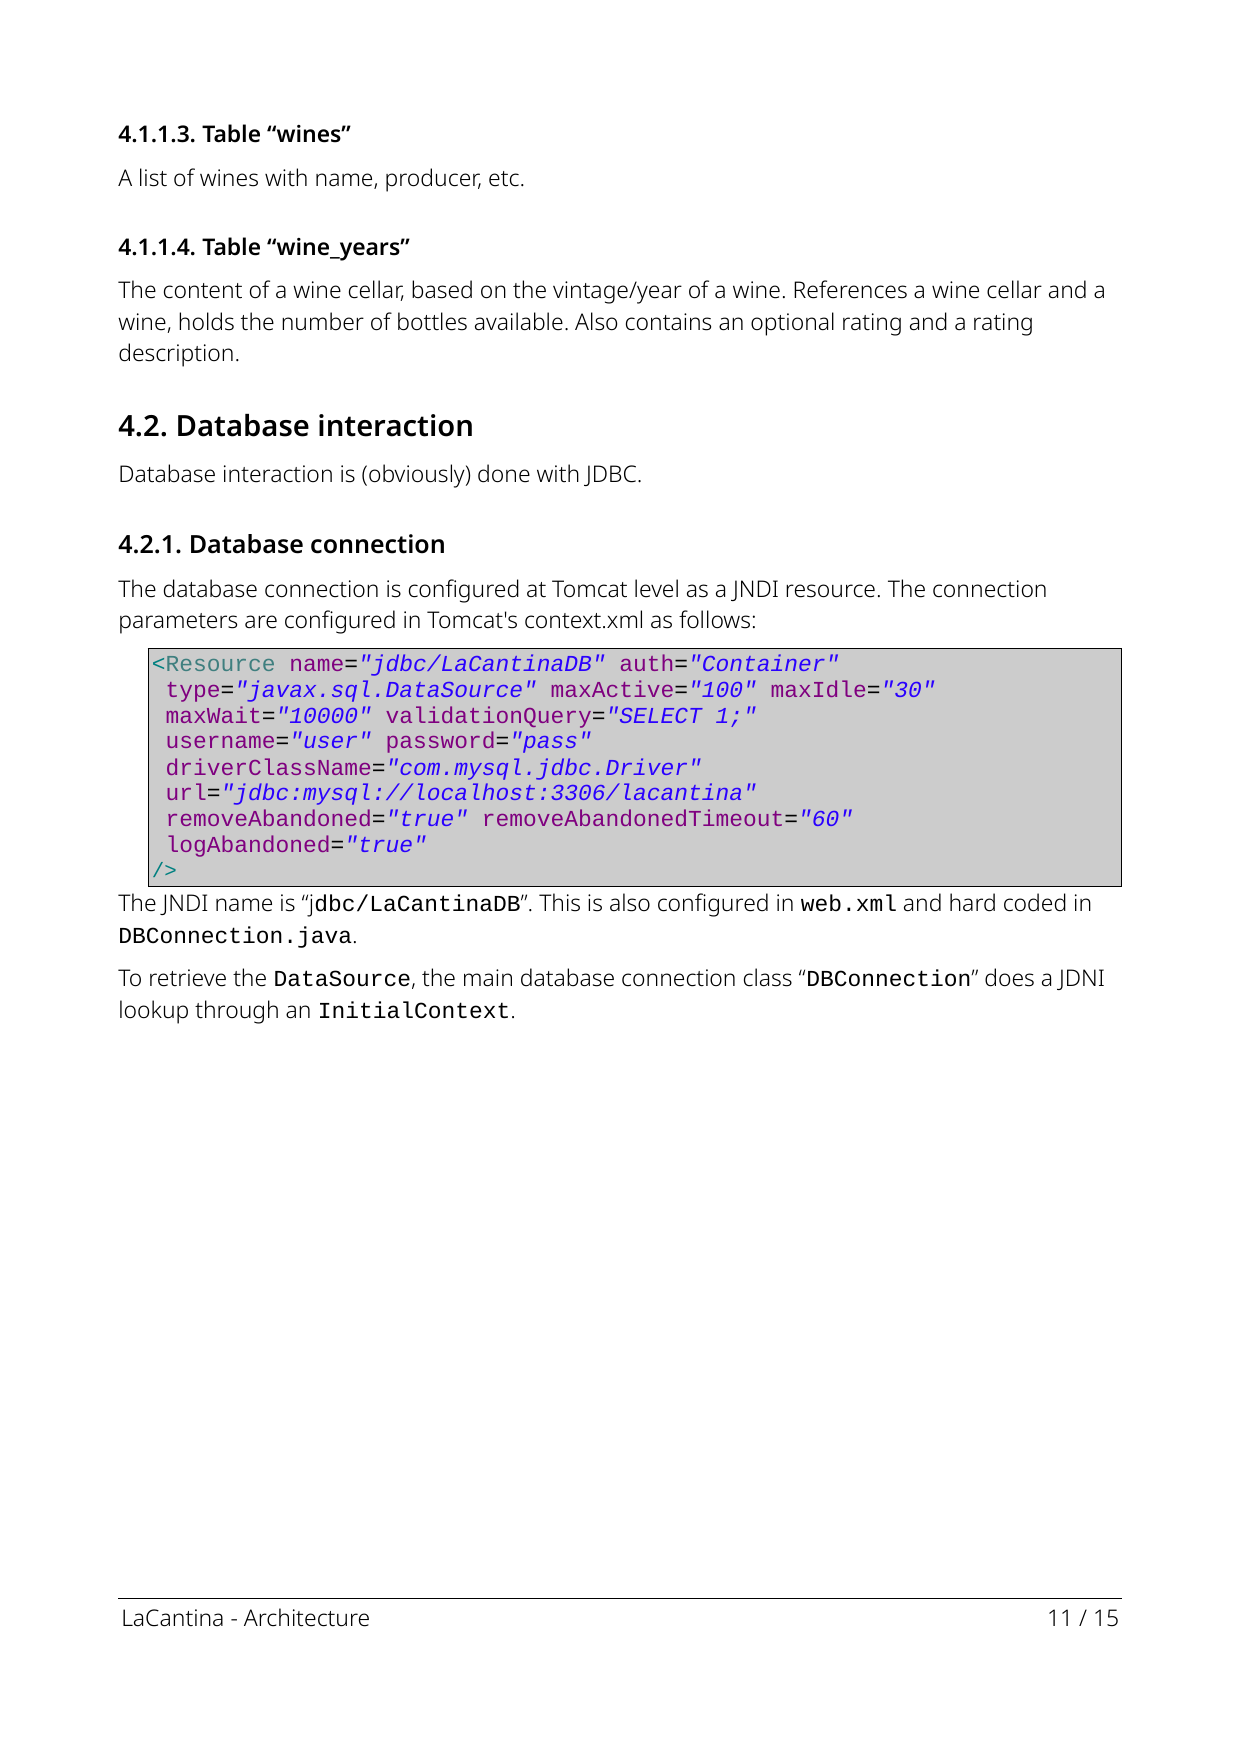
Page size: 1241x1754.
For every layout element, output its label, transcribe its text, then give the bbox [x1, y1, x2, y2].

text The database connection is configured at Tomcat level as a JNDI resource. The connection parameters are configured in Tomcat's context.xml as follows: [118, 573, 1122, 636]
text /> [149, 856, 1121, 886]
subtitle Database interaction [118, 406, 1122, 445]
text Database interaction is (obviously) done with JDBC. [118, 458, 1122, 489]
text type="javax.sql.DataSource" maxActive="100" maxIdle="30" [149, 674, 1121, 700]
subtitle Database connection [118, 527, 1122, 561]
text url="jdbc:mysql://localhost:3306/lacantina" [149, 778, 1121, 804]
text logAbandoned="true" [149, 830, 1121, 856]
subtitle Table “wine_years” [118, 231, 1122, 262]
text A list of wines with name, producer, etc. [118, 162, 1122, 193]
text removeAbandoned="true" removeAbandonedTimeout="60" [149, 804, 1121, 830]
text <Resource name="jdbc/LaCantinaDB" auth="Container" [149, 649, 1121, 674]
text maxWait="10000" validationQuery="SELECT 1;" [149, 700, 1121, 726]
text username="user" password="pass" [149, 726, 1121, 752]
text To retrieve the DataSource, the main database connection class “DBConnection” does a JDNI lookup through an InitialContext. [118, 962, 1122, 1025]
text The content of a wine cellar, based on the vintage/year of a wine. References a wine cellar and a wine, holds the number of bottles available. Also contains an optional rating and a rating description. [118, 274, 1122, 368]
text driverClassName="com.mysql.jdbc.Driver" [149, 752, 1121, 778]
text The JNDI name is “jdbc/LaCantinaDB”. This is also configured in web.xml and hard coded in DBConnection.java. [118, 887, 1122, 950]
subtitle Table “wines” [118, 118, 1122, 149]
